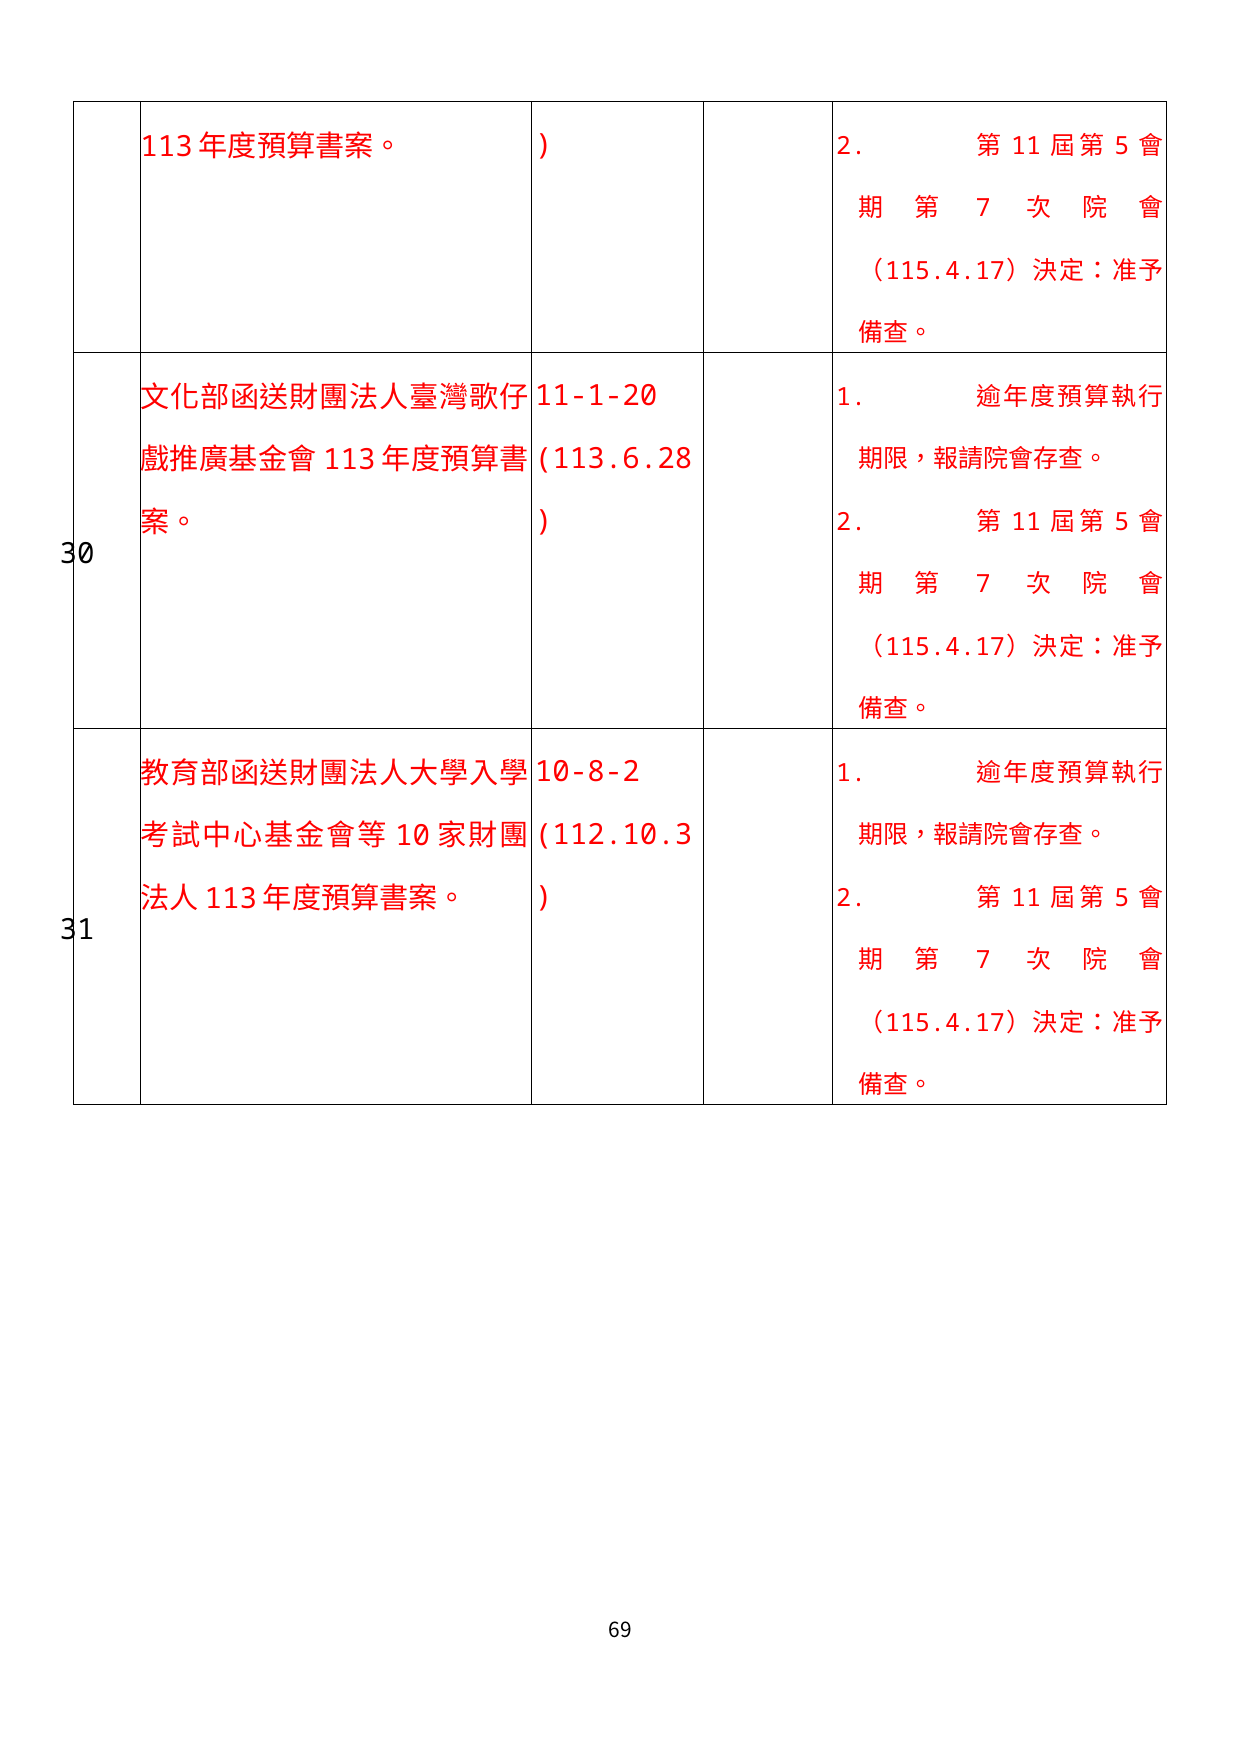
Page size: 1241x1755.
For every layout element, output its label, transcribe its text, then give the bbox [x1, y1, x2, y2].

table_cell [704, 102, 832, 352]
table_cell 文化部函送財團法人臺灣歌仔戲推廣基金會113年度預算書案。 [141, 353, 531, 728]
table_cell [704, 353, 832, 728]
table_cell 教育部函送財團法人大學入學考試中心基金會等10家財團法人113年度預算書案。 [141, 729, 531, 1104]
table_cell [74, 102, 140, 352]
table_cell [74, 353, 140, 728]
table_cell 10-8-2 (112.10.3) [532, 729, 703, 1104]
table_cell 1. 逾年度預算執行期限，報請院會存查。 2. 第11屆第5會期第7次院會（115.4.17）決定：准予備查。 [833, 353, 1166, 728]
table_cell 11-1-20 (113.6.28) [532, 353, 703, 728]
table_cell [74, 729, 140, 1104]
table_cell [704, 729, 832, 1104]
table_cell 1. 逾年度預算執行期限，報請院會存查。 2. 第11屆第5會期第7次院會（115.4.17）決定：准予備查。 [833, 729, 1166, 1104]
table_cell ) [532, 102, 703, 352]
table_cell 113年度預算書案。 [141, 102, 531, 352]
table_cell 2. 第11屆第5會期第7次院會（115.4.17）決定：准予備查。 [833, 102, 1166, 352]
